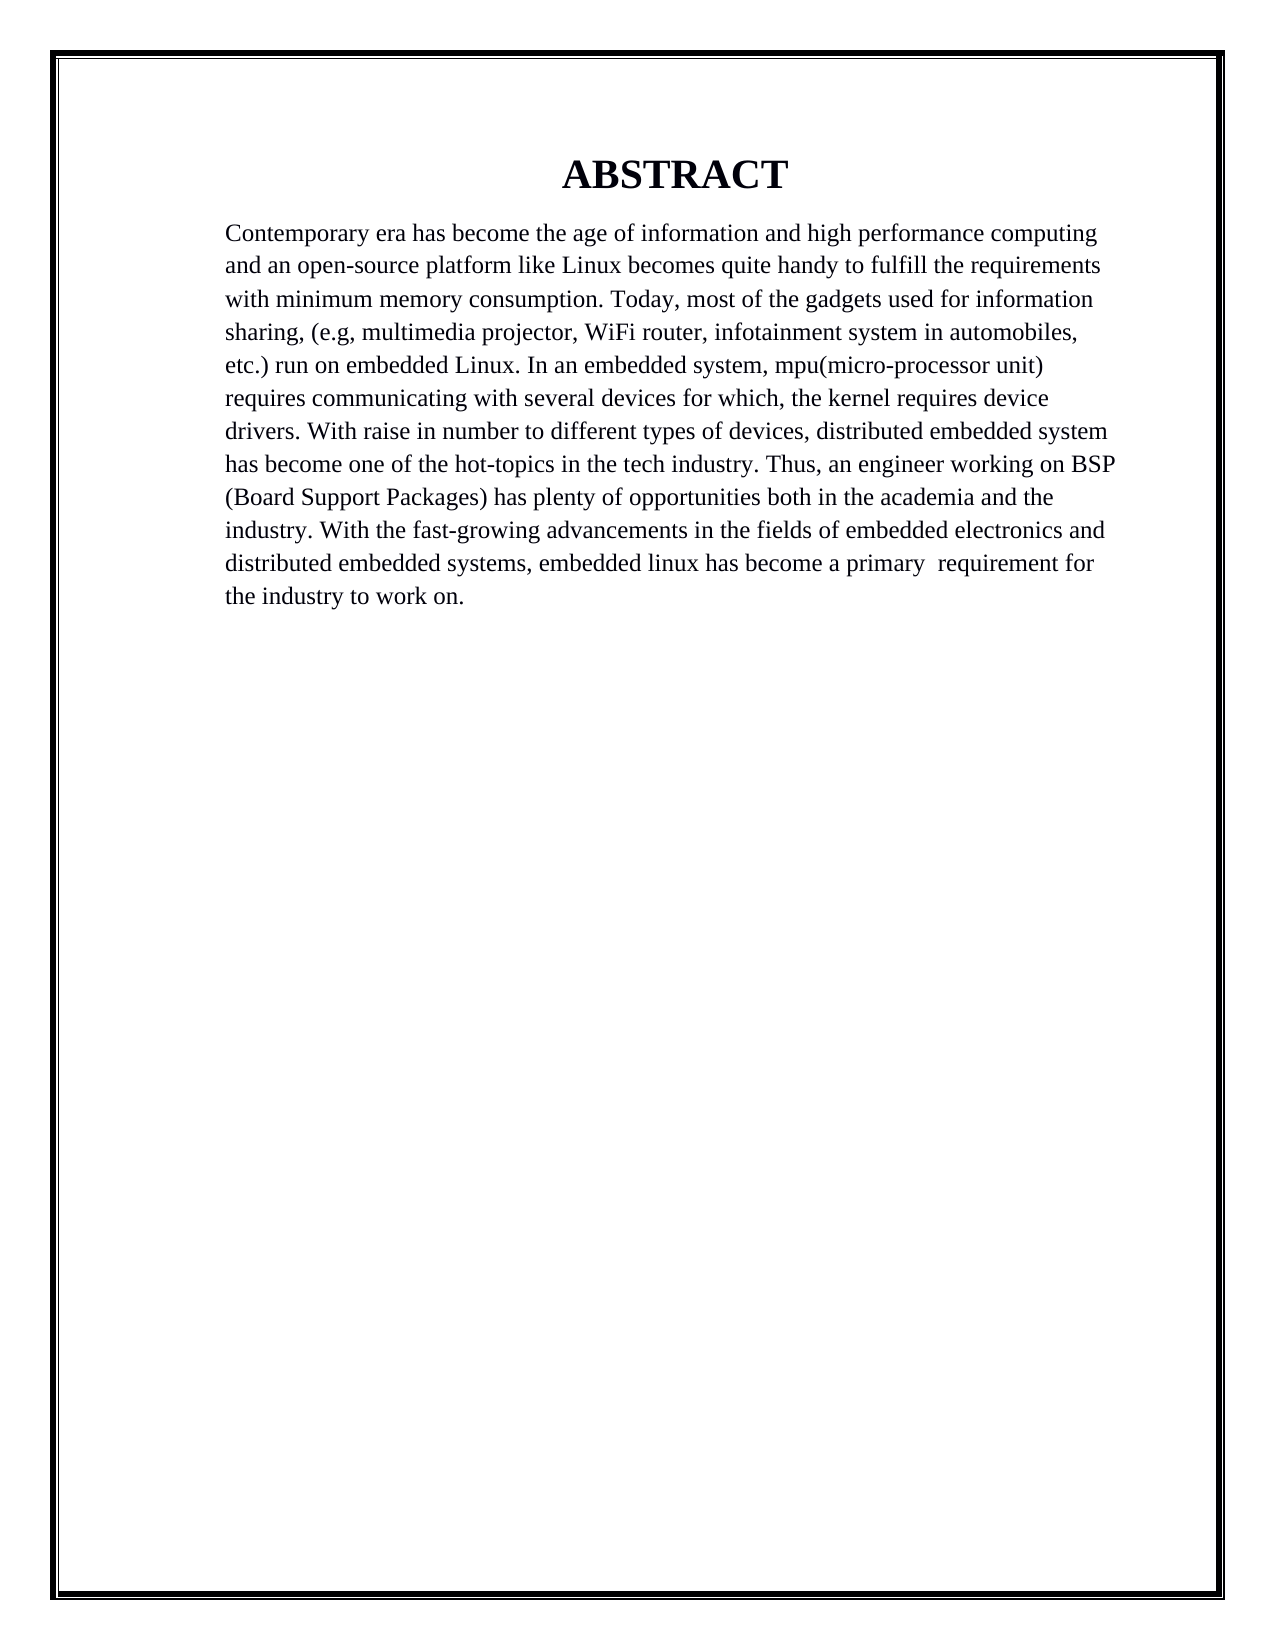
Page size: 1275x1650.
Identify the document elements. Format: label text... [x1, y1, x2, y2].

text Contemporary era has become the age of information and high performance computing and an open-source platform like Linux becomes quite handy to fulfill the requirements with minimum memory consumption. Today, most of the gadgets used for information sharing, (e.g, multimedia projector, WiFi router, infotainment system in automobiles, etc.) run on embedded Linux. In an embedded system, mpu(micro-processor unit) requires communicating with several devices for which, the kernel requires device drivers. With raise in number to different types of devices, distributed embedded system has become one of the hot-topics in the tech industry. Thus, an engineer working on BSP (Board Support Packages) has plenty of opportunities both in the academia and the industry. With the fast-growing advancements in the fields of embedded electronics and distributed embedded systems, embedded linux has become a primary requirement for the industry to work on. [225, 218, 1125, 609]
text ABSTRACT [225, 150, 1125, 198]
